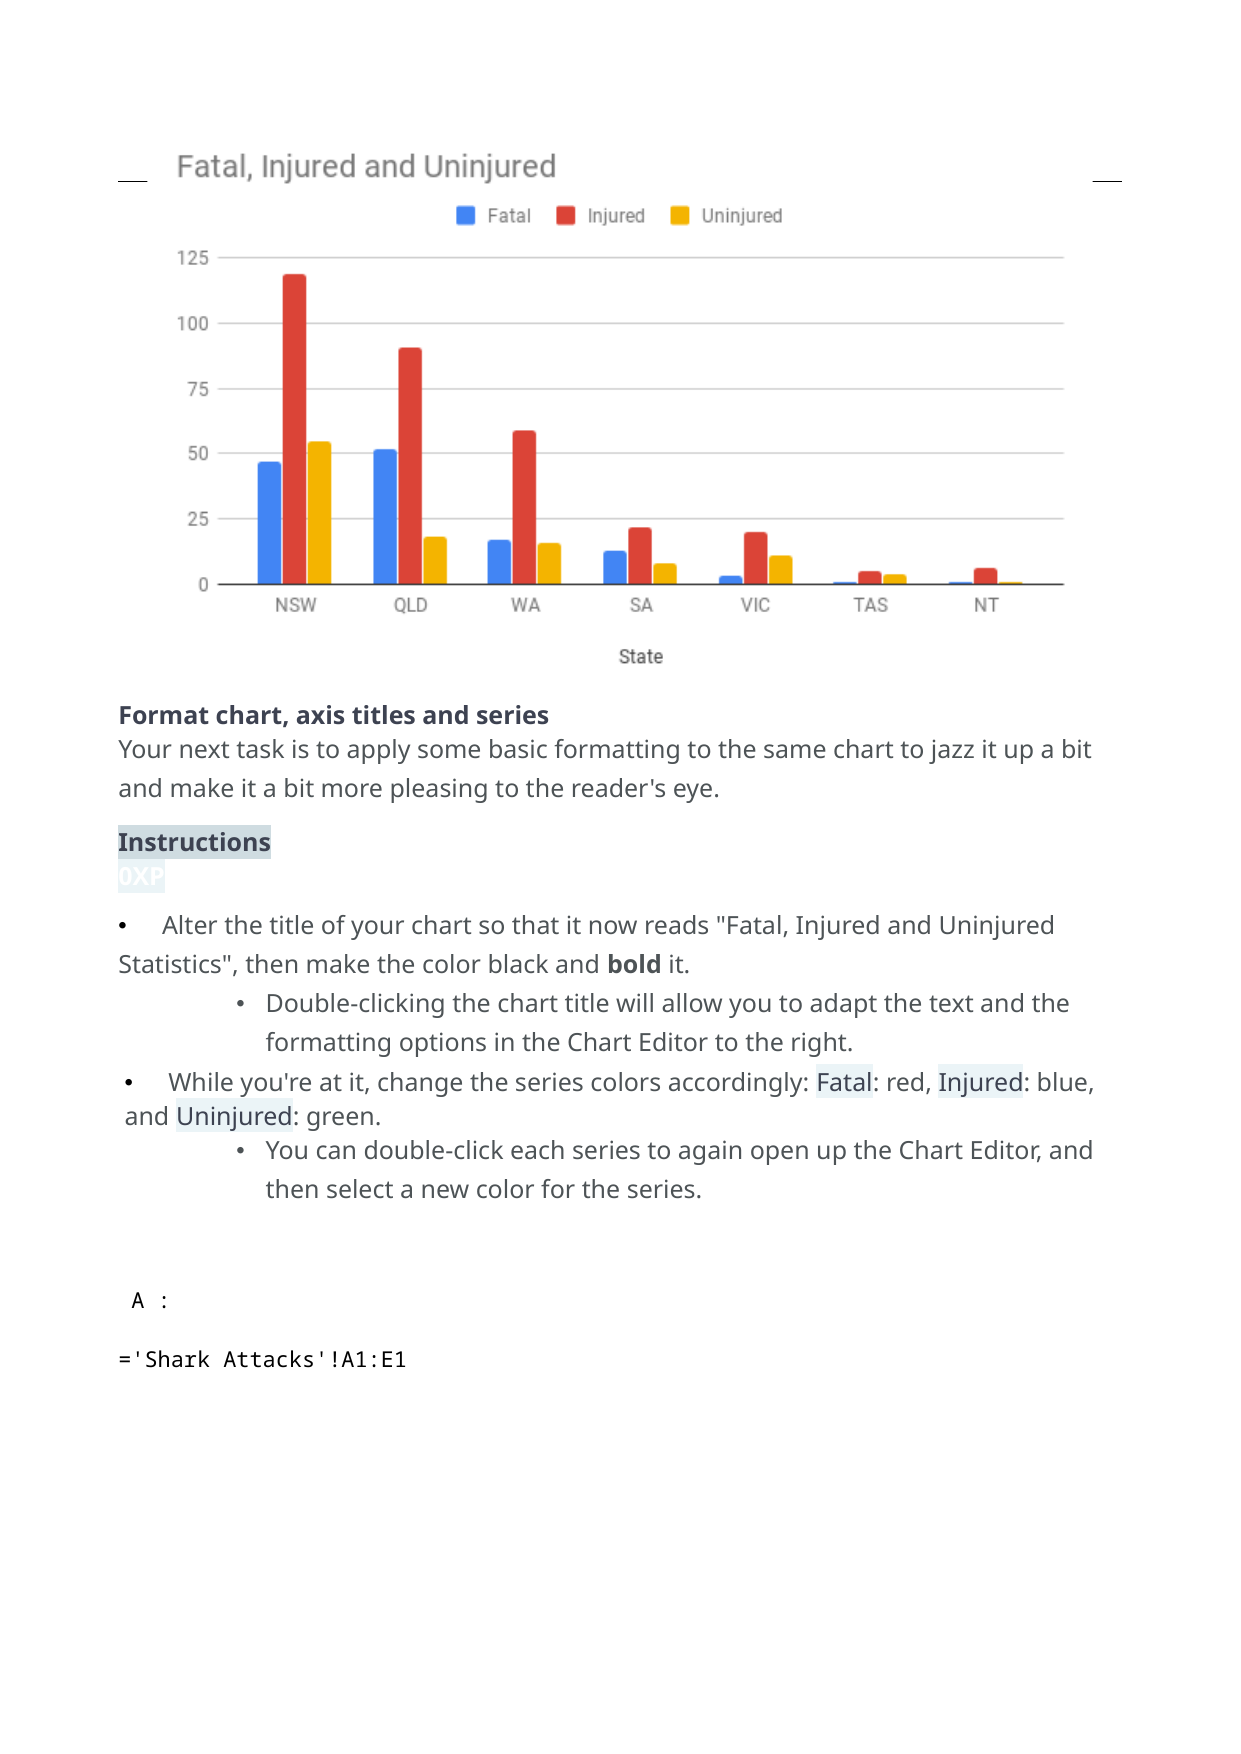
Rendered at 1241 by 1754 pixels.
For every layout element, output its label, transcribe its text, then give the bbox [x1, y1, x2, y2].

text ='Shark Attacks'!A1:E1 [118, 1344, 1122, 1374]
subtitle Instructions [118, 825, 1109, 859]
text A : [118, 1285, 1122, 1314]
text 0XP [118, 859, 1109, 893]
list Alter the title of your chart so that it now reads "Fatal, Injured and Uninjured Statistics", then make the color black and bold it. [118, 907, 1122, 981]
list While you're at it, change the series colors accordingly: Fatal: red, Injured: blue, and Uninjured: green. [124, 1064, 1116, 1132]
text Your next task is to apply some basic formatting to the same chart to jazz it up a bit and make it a bit more pleasing to the reader's eye. [118, 732, 1122, 805]
subtitle Format chart, axis titles and series [118, 224, 1122, 732]
list Double-clicking the chart title will allow you to adapt the text and the formatting options in the Chart Editor to the right. [236, 986, 1122, 1059]
list You can double-click each series to again open up the Chart Editor, and then select a new color for the series. [236, 1132, 1122, 1206]
